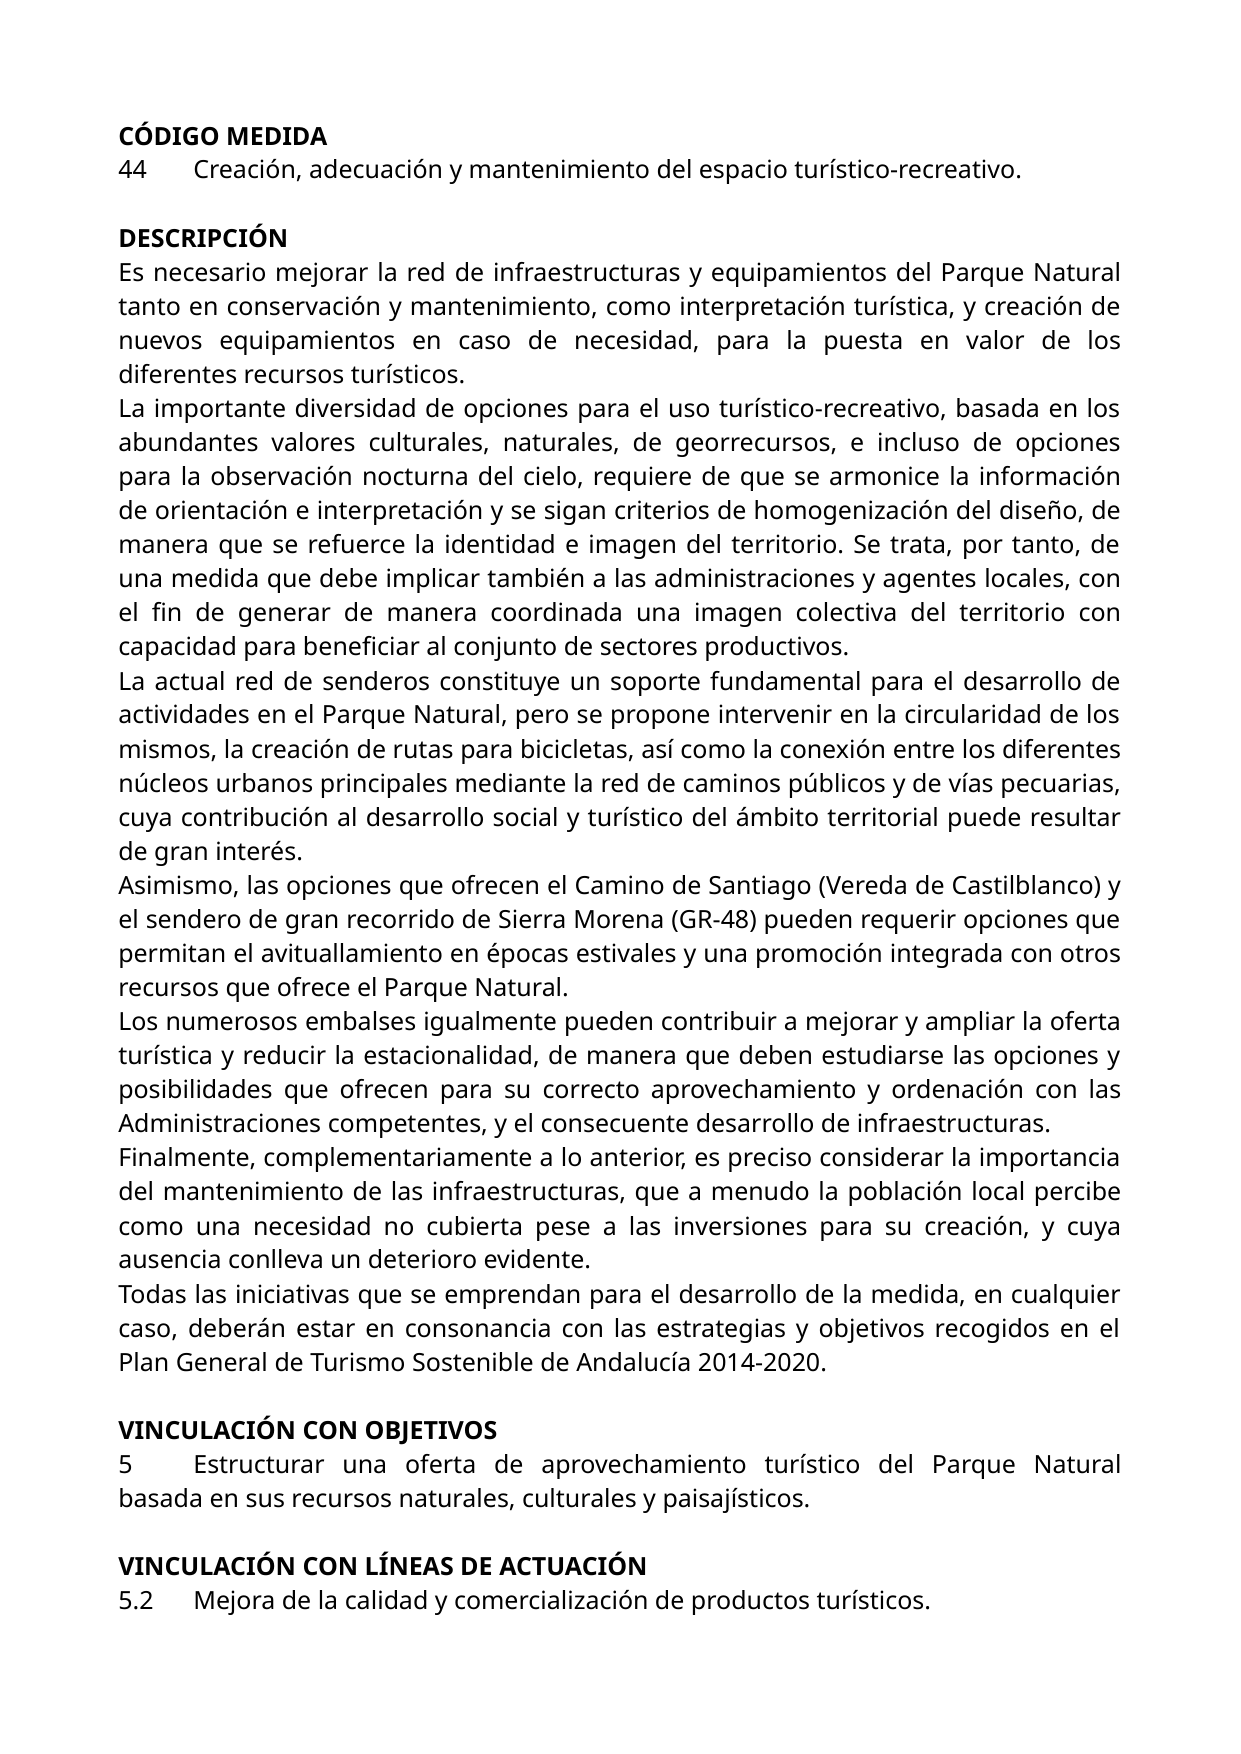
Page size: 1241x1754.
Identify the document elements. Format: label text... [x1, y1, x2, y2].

text La actual red de senderos constituye un soporte fundamental para el desarrollo de actividades en el Parque Natural, pero se propone intervenir en la circularidad de los mismos, la creación de rutas para bicicletas, así como la conexión entre los diferentes núcleos urbanos principales mediante la red de caminos públicos y de vías pecuarias, cuya contribución al desarrollo social y turístico del ámbito territorial puede resultar de gran interés. [118, 663, 1122, 867]
text VINCULACIÓN CON LÍNEAS DE ACTUACIÓN [118, 1549, 1122, 1583]
text Asimismo, las opciones que ofrecen el Camino de Santiago (Vereda de Castilblanco) y el sendero de gran recorrido de Sierra Morena (GR-48) pueden requerir opciones que permitan el avituallamiento en épocas estivales y una promoción integrada con otros recursos que ofrece el Parque Natural. [118, 867, 1122, 1004]
text La importante diversidad de opciones para el uso turístico-recreativo, basada en los abundantes valores culturales, naturales, de georrecursos, e incluso de opciones para la observación nocturna del cielo, requiere de que se armonice la información de orientación e interpretación y se sigan criterios de homogenización del diseño, de manera que se refuerce la identidad e imagen del territorio. Se trata, por tanto, de una medida que debe implicar también a las administraciones y agentes locales, con el fin de generar de manera coordinada una imagen colectiva del territorio con capacidad para beneficiar al conjunto de sectores productivos. [118, 391, 1122, 663]
text VINCULACIÓN CON OBJETIVOS [118, 1412, 1122, 1447]
text Todas las iniciativas que se emprendan para el desarrollo de la medida, en cualquier caso, deberán estar en consonancia con las estrategias y objetivos recogidos en el Plan General de Turismo Sostenible de Andalucía 2014-2020. [118, 1276, 1122, 1378]
text 44 Creación, adecuación y mantenimiento del espacio turístico-recreativo. [118, 152, 1122, 186]
text 5.2 Mejora de la calidad y comercialización de productos turísticos. [118, 1583, 1122, 1617]
text DESCRIPCIÓN [118, 220, 1122, 254]
text Los numerosos embalses igualmente pueden contribuir a mejorar y ampliar la oferta turística y reducir la estacionalidad, de manera que deben estudiarse las opciones y posibilidades que ofrecen para su correcto aprovechamiento y ordenación con las Administraciones competentes, y el consecuente desarrollo de infraestructuras. [118, 1004, 1122, 1140]
text Es necesario mejorar la red de infraestructuras y equipamientos del Parque Natural tanto en conservación y mantenimiento, como interpretación turística, y creación de nuevos equipamientos en caso de necesidad, para la puesta en valor de los diferentes recursos turísticos. [118, 254, 1122, 391]
text 5 Estructurar una oferta de aprovechamiento turístico del Parque Natural basada en sus recursos naturales, culturales y paisajísticos. [118, 1447, 1122, 1515]
text CÓDIGO MEDIDA [118, 118, 1122, 152]
text Finalmente, complementariamente a lo anterior, es preciso considerar la importancia del mantenimiento de las infraestructuras, que a menudo la población local percibe como una necesidad no cubierta pese a las inversiones para su creación, y cuya ausencia conlleva un deterioro evidente. [118, 1140, 1122, 1276]
